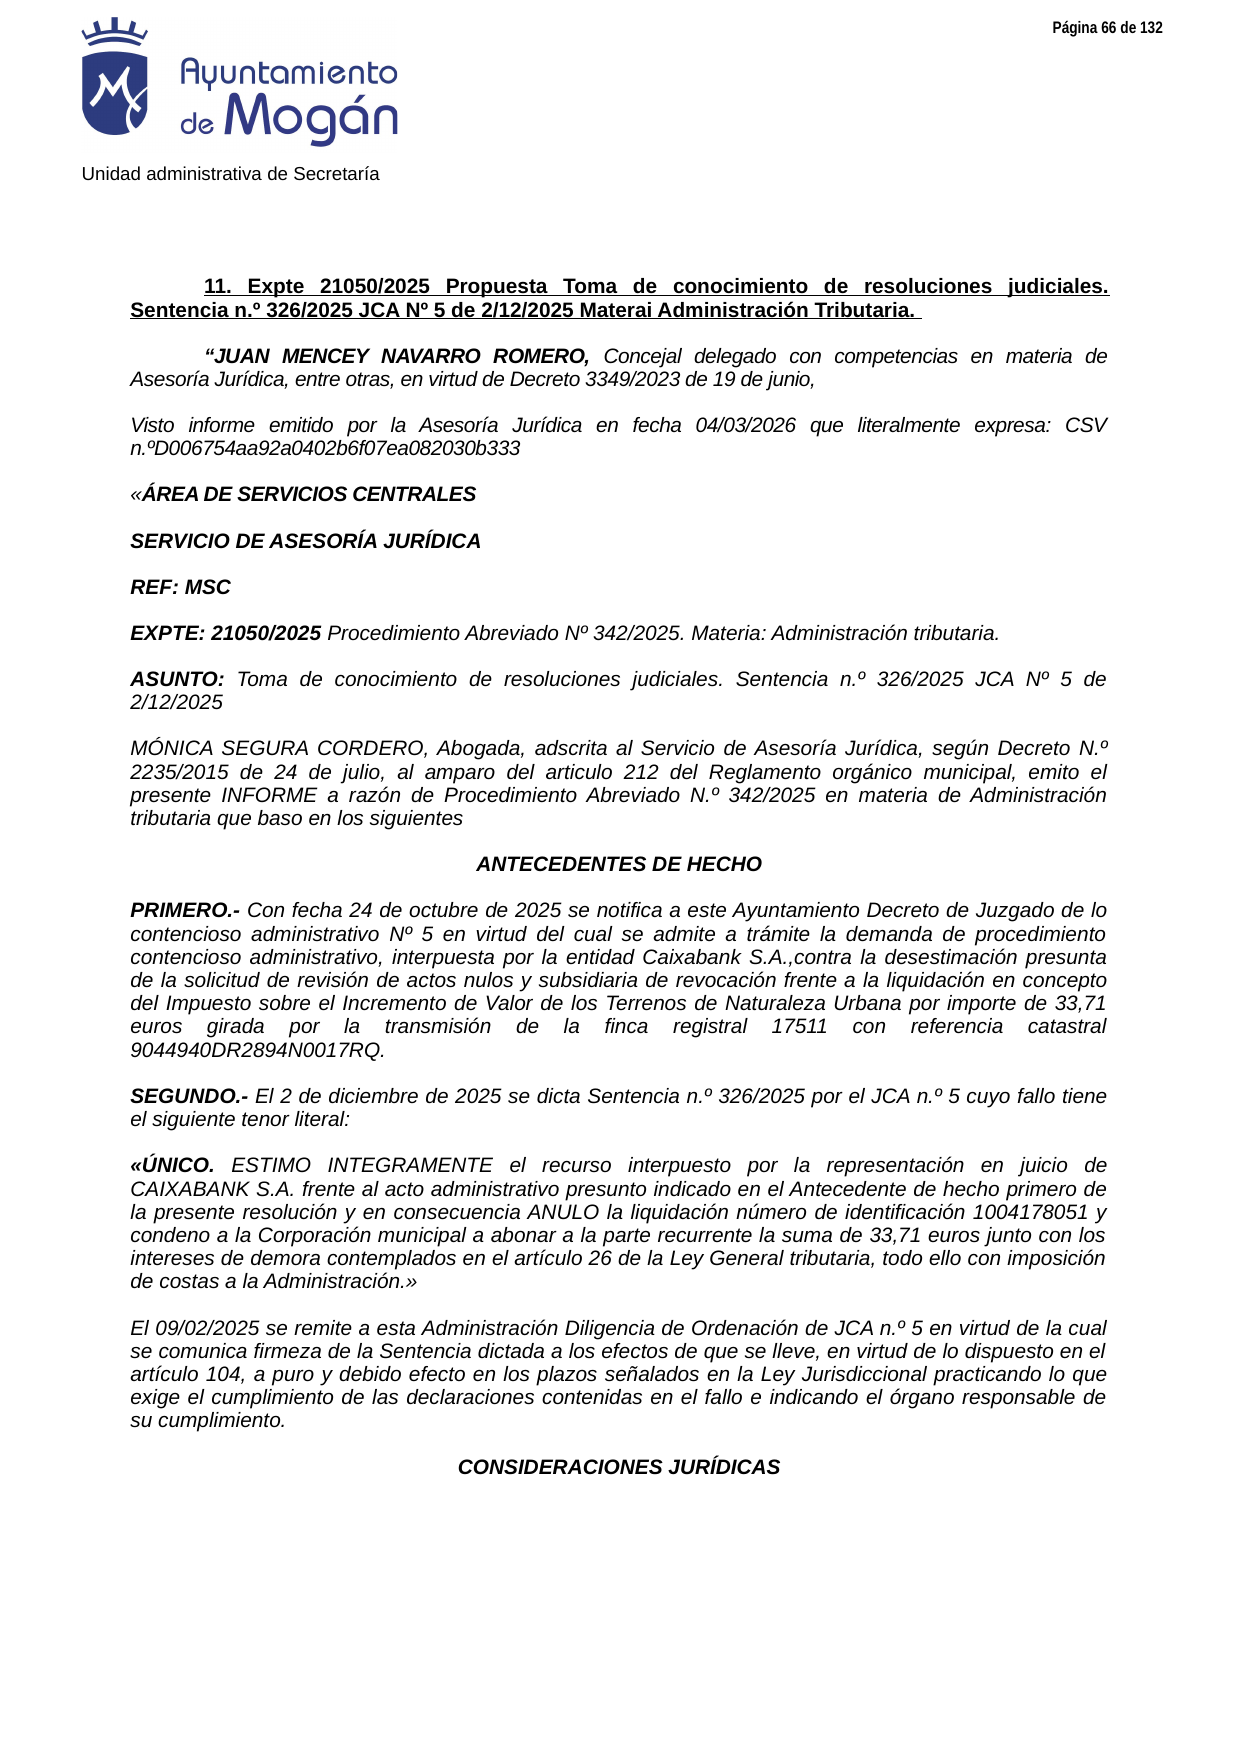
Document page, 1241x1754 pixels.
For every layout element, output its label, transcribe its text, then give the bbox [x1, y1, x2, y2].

text Visto informe emitido por la Asesoría Jurídica en fecha 04/03/2026 que literalmente expresa: CSV n.ºD006754aa92a0402b6f07ea082030b333 [130, 414, 1110, 460]
text «ÁREA DE SERVICIOS CENTRALES [130, 483, 1110, 506]
picture [81, 17, 398, 153]
text ANTECEDENTES DE HECHO [130, 853, 1110, 876]
text REF: MSC [130, 575, 1110, 598]
text EXPTE: 21050/2025 Procedimiento Abreviado Nº 342/2025. Materia: Administración tributaria. [130, 621, 1110, 645]
text 11. Expte 21050/2025 Propuesta Toma de conocimiento de resoluciones judiciales. Sentencia n.º 326/2025 JCA Nº 5 de 2/12/2025 Materai Administración Tributaria. [130, 275, 1110, 321]
text “JUAN MENCEY NAVARRO ROMERO, Concejal delegado con competencias en materia de Asesoría Jurídica, entre otras, en virtud de Decreto 3349/2023 de 19 de junio, [130, 344, 1110, 391]
text PRIMERO.- Con fecha 24 de octubre de 2025 se notifica a este Ayuntamiento Decreto de Juzgado de lo contencioso administrativo Nº 5 en virtud del cual se admite a trámite la demanda de procedimiento contencioso administrativo, interpuesta por la entidad Caixabank S.A.,contra la desestimación presunta de la solicitud de revisión de actos nulos y subsidiaria de revocación frente a la liquidación en concepto del Impuesto sobre el Incremento de Valor de los Terrenos de Naturaleza Urbana por importe de 33,71 euros girada por la transmisión de la finca registral 17511 con referencia catastral 9044940DR2894N0017RQ. [130, 899, 1110, 1062]
text ASUNTO: Toma de conocimiento de resoluciones judiciales. Sentencia n.º 326/2025 JCA Nº 5 de 2/12/2025 [130, 668, 1110, 714]
text CONSIDERACIONES JURÍDICAS [130, 1455, 1110, 1478]
text MÓNICA SEGURA CORDERO, Abogada, adscrita al Servicio de Asesoría Jurídica, según Decreto N.º 2235/2015 de 24 de julio, al amparo del articulo 212 del Reglamento orgánico municipal, emito el presente INFORME a razón de Procedimiento Abreviado N.º 342/2025 en materia de Administración tributaria que baso en los siguientes [130, 737, 1110, 830]
text El 09/02/2025 se remite a esta Administración Diligencia de Ordenación de JCA n.º 5 en virtud de la cual se comunica firmeza de la Sentencia dictada a los efectos de que se lleve, en virtud de lo dispuesto en el artículo 104, a puro y debido efecto en los plazos señalados en la Ley Jurisdiccional practicando lo que exige el cumplimiento de las declaraciones contenidas en el fallo e indicando el órgano responsable de su cumplimiento. [130, 1316, 1110, 1432]
text «ÚNICO. ESTIMO INTEGRAMENTE el recurso interpuesto por la representación en juicio de CAIXABANK S.A. frente al acto administrativo presunto indicado en el Antecedente de hecho primero de la presente resolución y en consecuencia ANULO la liquidación número de identificación 1004178051 y condeno a la Corporación municipal a abonar a la parte recurrente la suma de 33,71 euros junto con los intereses de demora contemplados en el artículo 26 de la Ley General tributaria, todo ello con imposición de costas a la Administración.» [130, 1154, 1110, 1293]
text SEGUNDO.- El 2 de diciembre de 2025 se dicta Sentencia n.º 326/2025 por el JCA n.º 5 cuyo fallo tiene el siguiente tenor literal: [130, 1084, 1110, 1131]
text SERVICIO DE ASESORÍA JURÍDICA [130, 529, 1110, 552]
